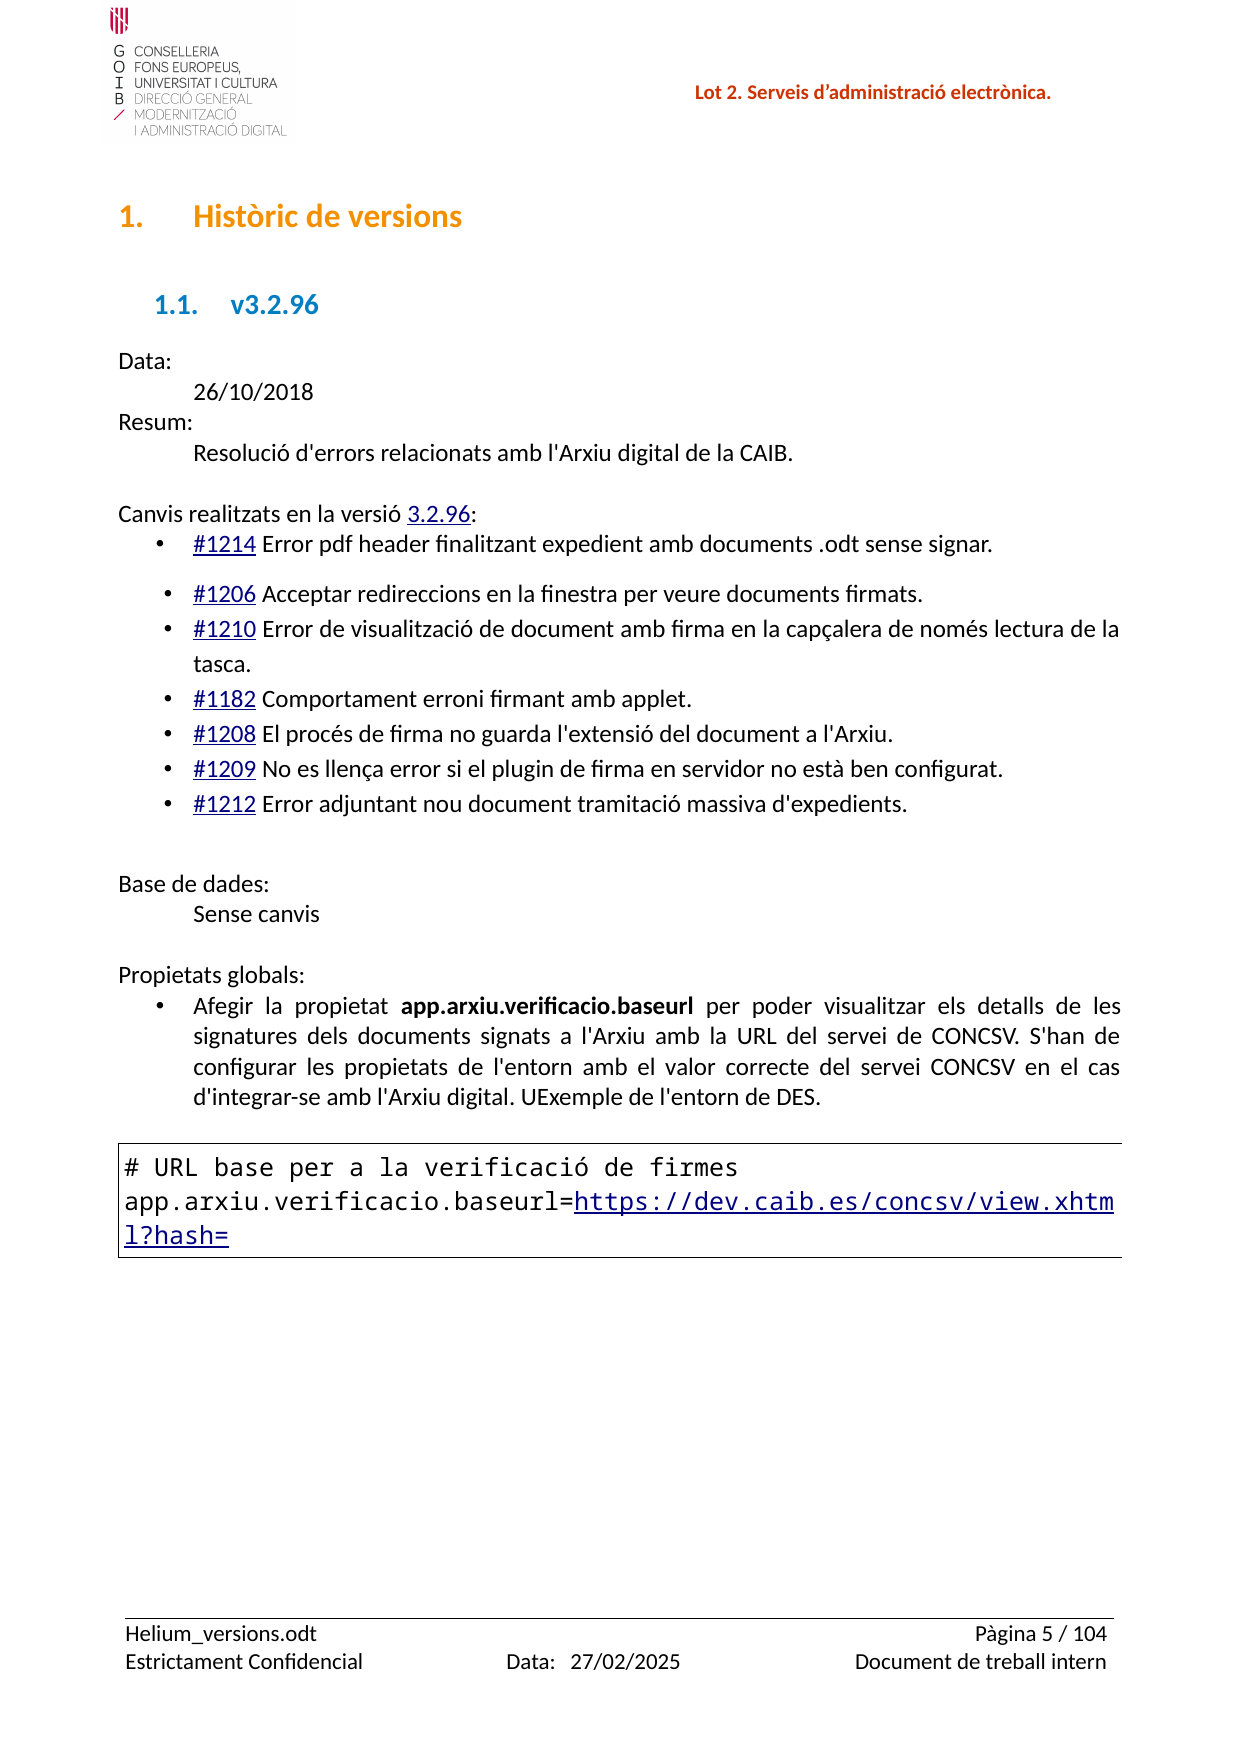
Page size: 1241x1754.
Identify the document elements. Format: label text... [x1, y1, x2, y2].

text Data: [118, 345, 1122, 376]
text Resum: [118, 406, 1122, 437]
table_header # URL base per a la verificació de firmes app.arxiu.verificacio.baseurl=https://dev.caib.es/concsv/view.xhtml?hash= [119, 1144, 1122, 1257]
list Afegir la propietat app.arxiu.verificacio.baseurl per poder visualitzar els detalls de les signatures dels documents signats a l'Arxiu amb la URL del servei de CONCSV. S'han de configurar les propietats de l'entorn amb el valor correcte del servei CONCSV en el cas d'integrar-se amb l'Arxiu digital. UExemple de l'entorn de DES. [156, 990, 1122, 1112]
list #1210 Error de visualització de document amb firma en la capçalera de només lectura de la tasca. [164, 613, 1122, 678]
text Canvis realitzats en la versió 3.2.96: [118, 498, 1122, 528]
text Propietats globals: [118, 959, 1122, 990]
subtitle v3.2.96 [153, 286, 1122, 321]
list #1208 El procés de firma no guarda l'extensió del document a l'Arxiu. [164, 718, 1122, 748]
list #1206 Acceptar redireccions en la finestra per veure documents firmats. [164, 578, 1122, 608]
text 26/10/2018 [118, 376, 1122, 406]
picture [100, 0, 297, 144]
text Resolució d'errors relacionats amb l'Arxiu digital de la CAIB. [118, 437, 1122, 467]
list #1209 No es llença error si el plugin de firma en servidor no està ben configurat. [164, 753, 1122, 783]
subtitle Històric de versions [118, 195, 1122, 236]
list #1182 Comportament erroni firmant amb applet. [164, 683, 1122, 713]
text Base de dades: [118, 868, 1122, 898]
list #1214 Error pdf header finalitzant expedient amb documents .odt sense signar. [156, 528, 1122, 559]
list #1212 Error adjuntant nou document tramitació massiva d'expedients. [164, 788, 1122, 818]
text Sense canvis [118, 898, 1122, 929]
